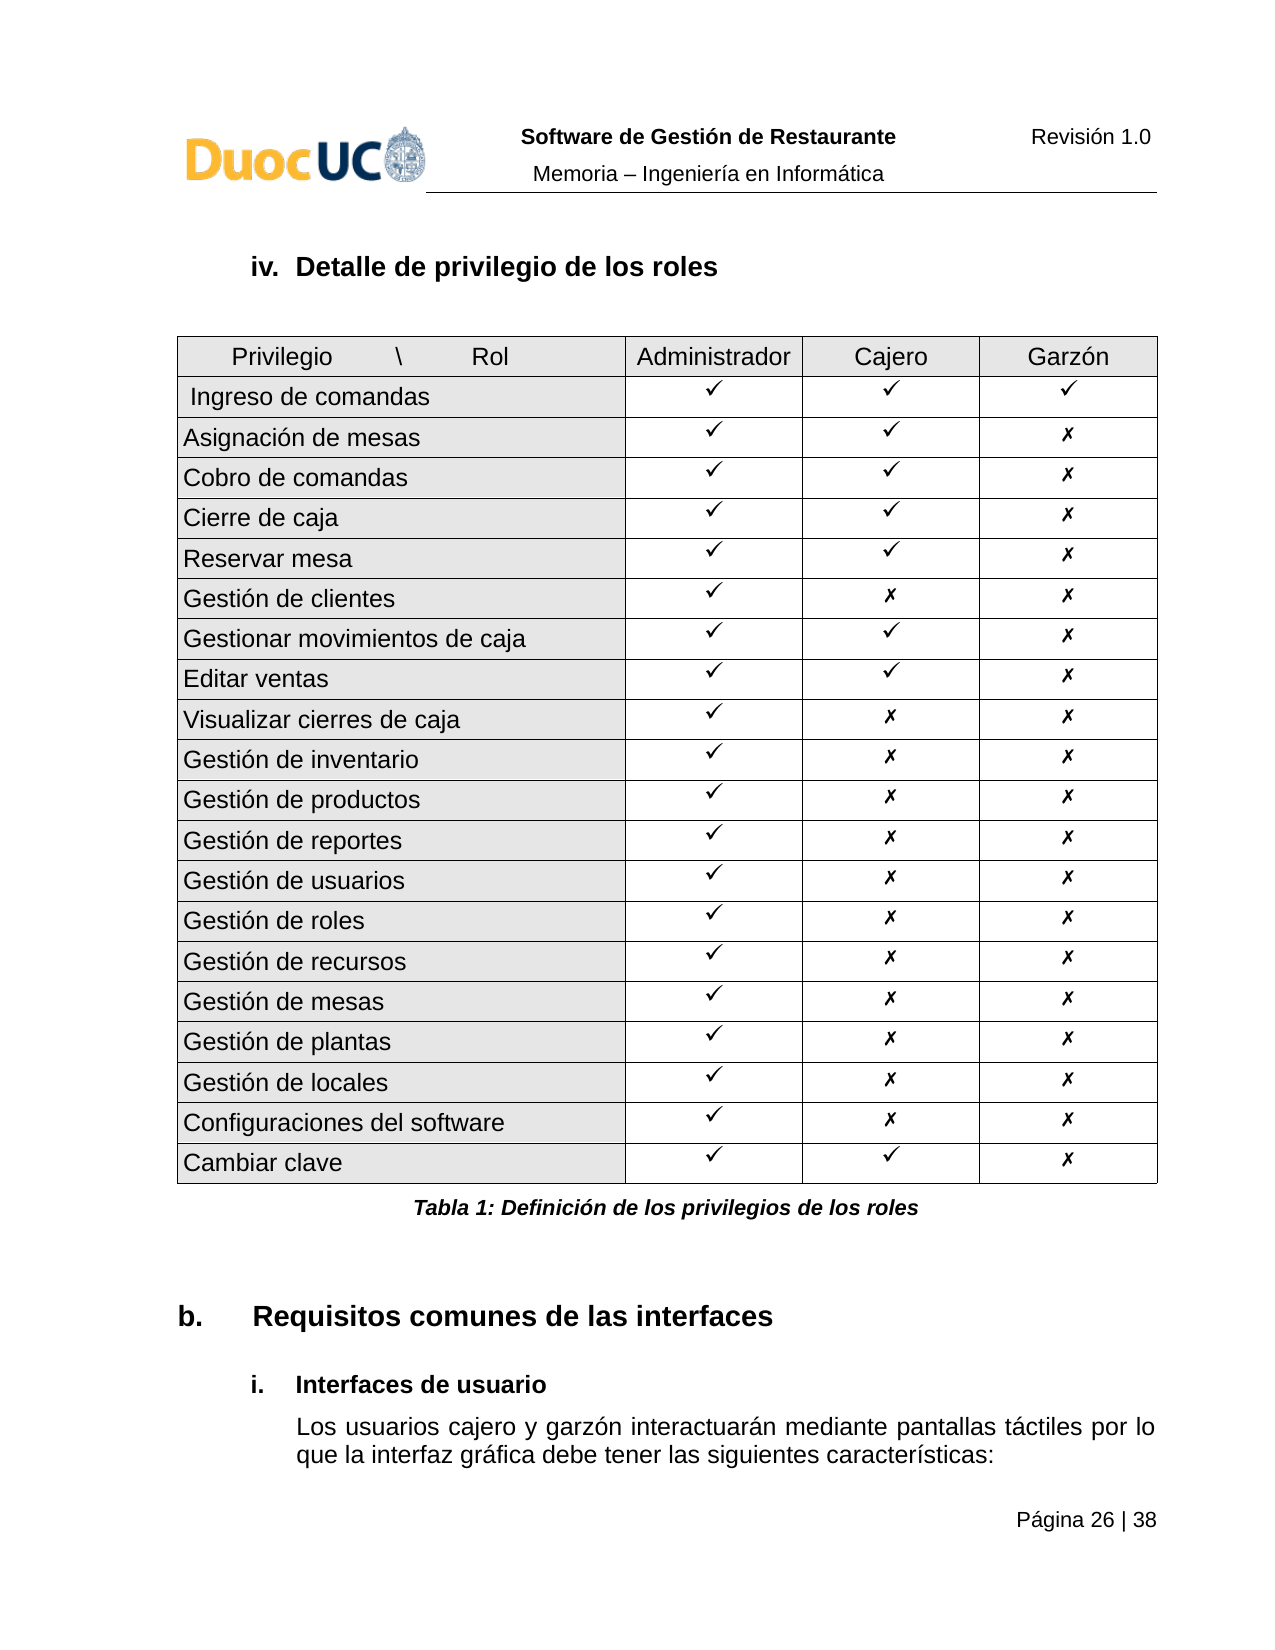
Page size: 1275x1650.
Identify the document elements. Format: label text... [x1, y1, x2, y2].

table_cell Gestión de clientes [178, 579, 625, 618]
table_cell  [626, 942, 802, 981]
text Los usuarios cajero y garzón interactuarán mediante pantallas táctiles por lo que la interfaz gráfica debe tener las siguientes características: [296, 1412, 1157, 1469]
table_cell  [803, 660, 979, 699]
table_cell  [803, 1103, 979, 1142]
table_cell Cambiar clave [178, 1144, 625, 1183]
table_cell  [980, 579, 1157, 618]
table_cell Cobro de comandas [178, 458, 625, 497]
table_cell  [626, 861, 802, 901]
table_cell  [626, 1063, 802, 1102]
table_cell  [980, 1144, 1157, 1183]
text Tabla 1: Definición de los privilegios de los roles [177, 1195, 1157, 1221]
table_cell  [626, 821, 802, 860]
table_cell  [803, 377, 979, 417]
table_cell  [980, 499, 1157, 538]
table_cell  [980, 660, 1157, 699]
table_cell Cierre de caja [178, 499, 625, 538]
table_cell Gestión de recursos [178, 942, 625, 981]
table_cell  [980, 1103, 1157, 1142]
table_cell  [803, 982, 979, 1021]
table_cell Gestión de productos [178, 781, 625, 820]
table_cell  [626, 377, 802, 417]
table_cell  [980, 781, 1157, 820]
table_cell  [803, 619, 979, 659]
table_cell  [980, 619, 1157, 659]
table_cell  [626, 781, 802, 820]
table_cell  [803, 1144, 979, 1183]
table_cell  [626, 539, 802, 578]
table_cell  [803, 861, 979, 901]
table_cell  [803, 942, 979, 981]
table_cell Gestión de inventario [178, 740, 625, 779]
table_cell  [803, 740, 979, 779]
table_cell Gestión de locales [178, 1063, 625, 1102]
table_cell  [626, 1103, 802, 1142]
table_cell  [626, 902, 802, 941]
table_cell  [980, 740, 1157, 779]
table_cell  [626, 1144, 802, 1183]
table_cell  [980, 539, 1157, 578]
table_cell  [626, 740, 802, 779]
table_cell  [980, 861, 1157, 901]
table_cell Gestión de reportes [178, 821, 625, 860]
table_cell  [980, 942, 1157, 981]
table_cell  [803, 781, 979, 820]
table_cell  [626, 1022, 802, 1062]
table_cell Gestión de roles [178, 902, 625, 941]
table_cell Editar ventas [178, 660, 625, 699]
table_cell  [980, 821, 1157, 860]
table_cell Reservar mesa [178, 539, 625, 578]
table_cell  [626, 458, 802, 497]
table_cell  [803, 821, 979, 860]
table_cell  [626, 418, 802, 457]
table_cell  [803, 1063, 979, 1102]
picture [182, 123, 426, 187]
table_cell  [980, 377, 1157, 417]
table_cell  [803, 539, 979, 578]
table_cell Ingreso de comandas [178, 377, 625, 417]
table_cell  [803, 418, 979, 457]
table_cell  [626, 579, 802, 618]
table_cell  [803, 458, 979, 497]
table_cell  [980, 902, 1157, 941]
table_cell  [980, 1022, 1157, 1062]
table_cell  [980, 458, 1157, 497]
table_cell  [626, 619, 802, 659]
table_cell  [803, 1022, 979, 1062]
table_header Cajero [803, 337, 979, 376]
table_cell  [803, 499, 979, 538]
table_cell  [803, 579, 979, 618]
table_cell Configuraciones del software [178, 1103, 625, 1142]
table_cell Asignación de mesas [178, 418, 625, 457]
table_cell  [626, 499, 802, 538]
subtitle Detalle de privilegio de los roles [250, 251, 1157, 282]
table_cell  [980, 1063, 1157, 1102]
subtitle Requisitos comunes de las interfaces [177, 1299, 1157, 1333]
table_cell  [803, 902, 979, 941]
table_cell Gestionar movimientos de caja [178, 619, 625, 659]
table_cell  [980, 418, 1157, 457]
subtitle Interfaces de usuario [250, 1370, 1157, 1399]
table_cell Gestión de usuarios [178, 861, 625, 901]
table_cell Gestión de plantas [178, 1022, 625, 1062]
table_cell  [626, 982, 802, 1021]
table_cell  [980, 982, 1157, 1021]
table_cell  [803, 700, 979, 739]
table_header Privilegio \ Rol [178, 337, 625, 376]
table_cell  [626, 700, 802, 739]
table_cell  [980, 700, 1157, 739]
table_cell Visualizar cierres de caja [178, 700, 625, 739]
table_cell Gestión de mesas [178, 982, 625, 1021]
table_header Administrador [626, 337, 802, 376]
table_cell  [626, 660, 802, 699]
table_header Garzón [980, 337, 1157, 376]
